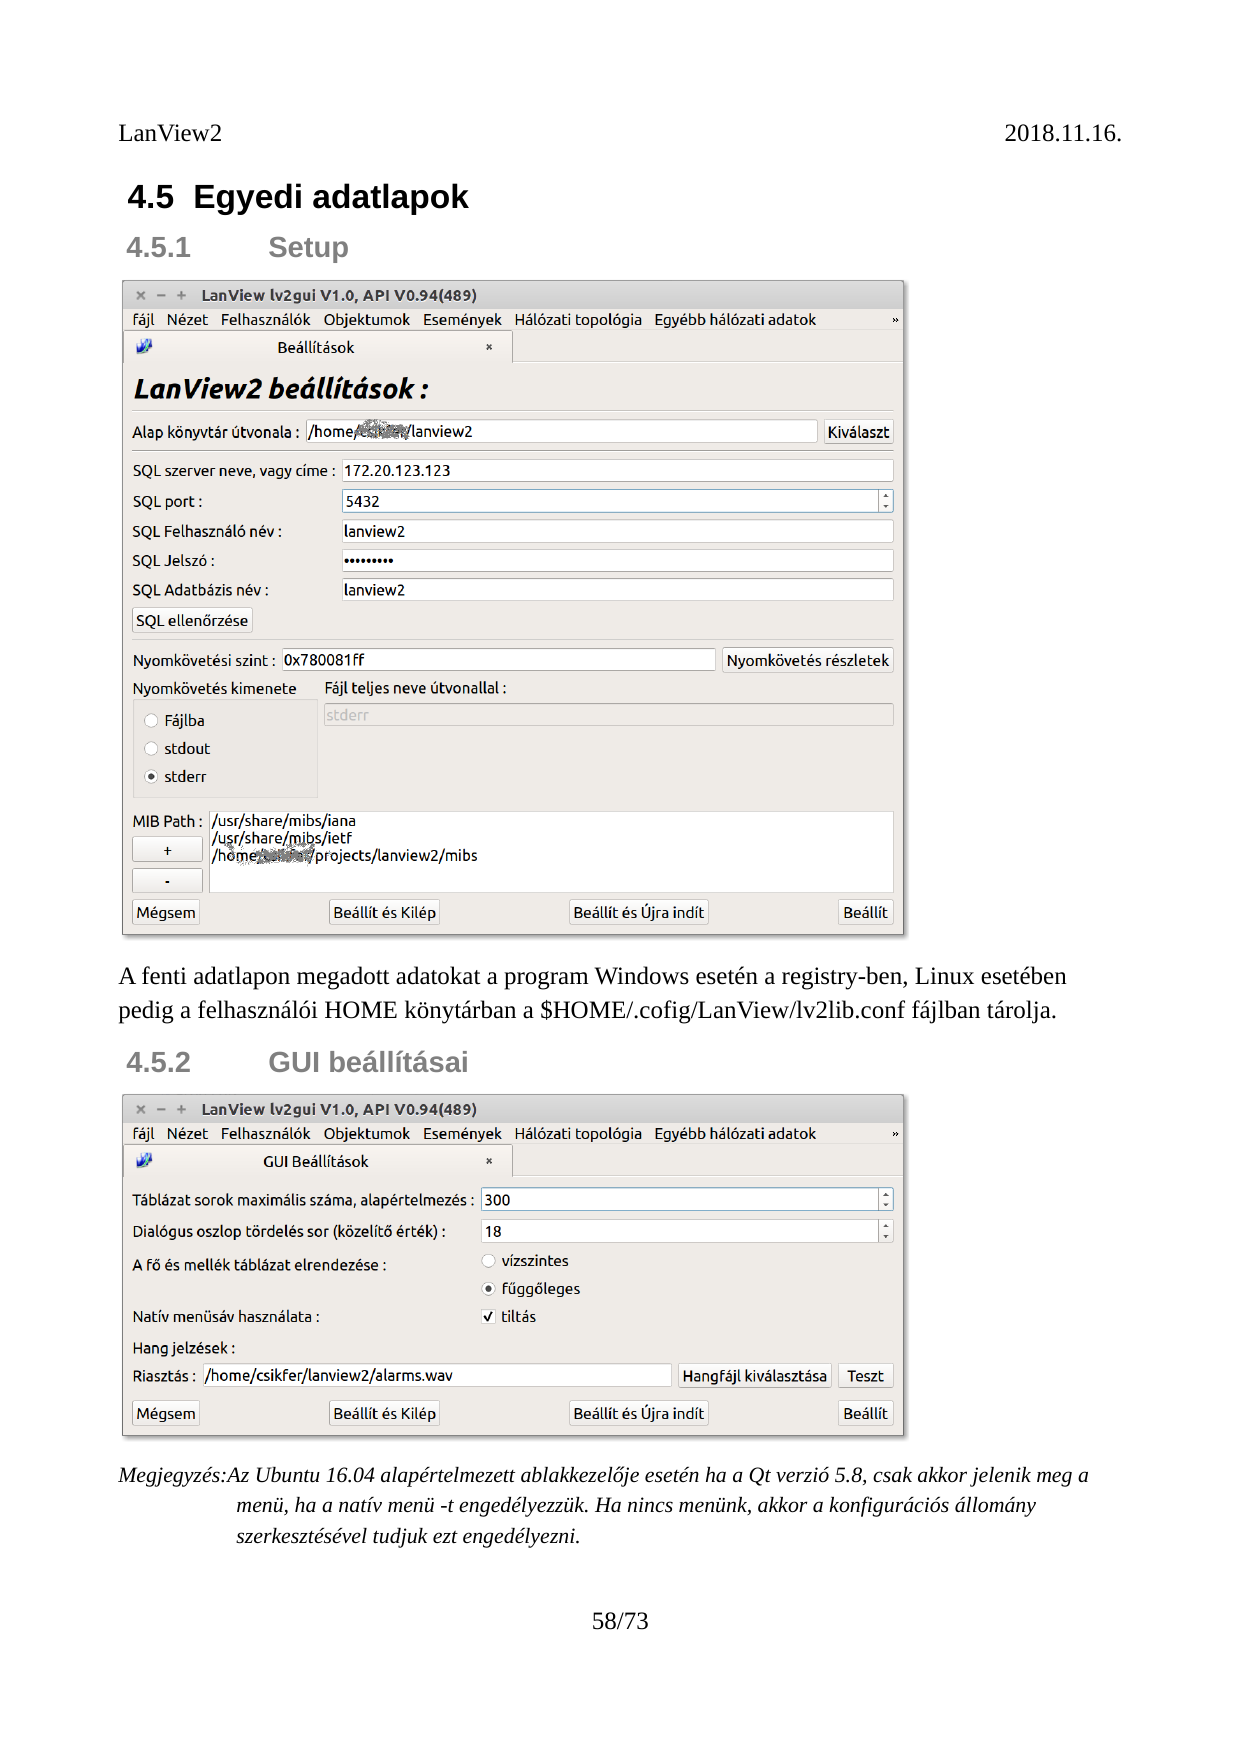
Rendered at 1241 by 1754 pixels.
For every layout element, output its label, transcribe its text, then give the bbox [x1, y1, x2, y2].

subtitle Egyedi adatlapok [118, 177, 1122, 216]
text A fenti adatlapon megadott adatokat a program Windows esetén a registry-ben, Linux esetében pedig a felhasználói HOME könytárban a $HOME/.cofig/LanView/lv2lib.conf fájlban tárolja. [118, 961, 1122, 1024]
text Megjegyzés:Az Ubuntu 16.04 alapértelmezett ablakkezelője esetén ha a Qt verzió 5.8, csak akkor jelenik meg a menü, ha a natív menü -t engedélyezzük. Ha nincs menünk, akkor a konfigurációs állomány szerkesztésével tudjuk ezt engedélyezni. [118, 1462, 1122, 1548]
picture [118, 276, 910, 941]
subtitle Setup [118, 230, 1122, 264]
subtitle GUI beállításai [118, 1044, 1122, 1078]
picture [118, 1090, 910, 1442]
